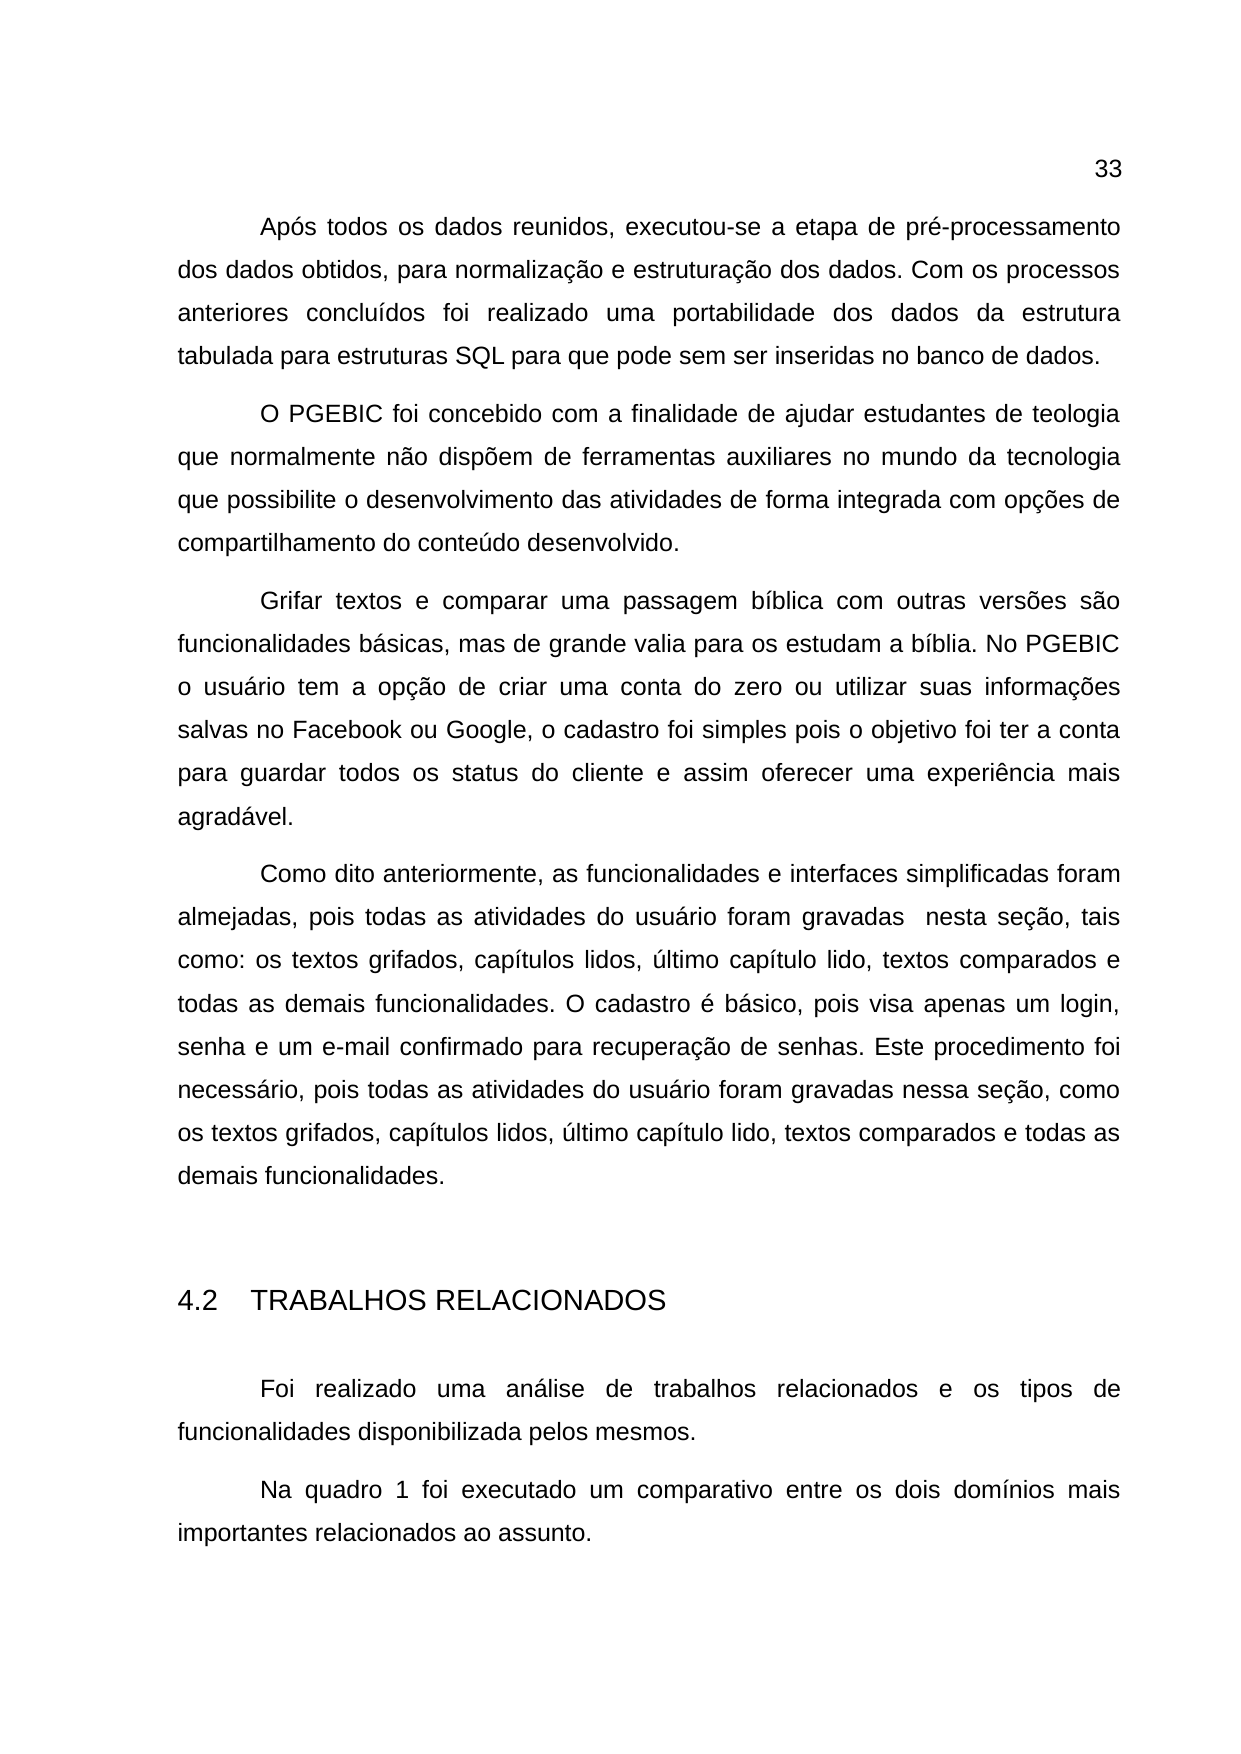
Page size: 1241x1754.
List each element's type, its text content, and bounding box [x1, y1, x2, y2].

text O PGEBIC foi concebido com a finalidade de ajudar estudantes de teologia que normalmente não dispõem de ferramentas auxiliares no mundo da tecnologia que possibilite o desenvolvimento das atividades de forma integrada com opções de compartilhamento do conteúdo desenvolvido. [177, 399, 1122, 557]
text Na quadro 1 foi executado um comparativo entre os dois domínios mais importantes relacionados ao assunto. [177, 1475, 1122, 1547]
subtitle TRABALHOS RELACIONADOS [177, 1283, 1122, 1316]
text Grifar textos e comparar uma passagem bíblica com outras versões são funcionalidades básicas, mas de grande valia para os estudam a bíblia. No PGEBIC o usuário tem a opção de criar uma conta do zero ou utilizar suas informações salvas no Facebook ou Google, o cadastro foi simples pois o objetivo foi ter a conta para guardar todos os status do cliente e assim oferecer uma experiência mais agradável. [177, 586, 1122, 830]
text Como dito anteriormente, as funcionalidades e interfaces simplificadas foram almejadas, pois todas as atividades do usuário foram gravadas nesta seção, tais como: os textos grifados, capítulos lidos, último capítulo lido, textos comparados e todas as demais funcionalidades. O cadastro é básico, pois visa apenas um login, senha e um e-mail confirmado para recuperação de senhas. Este procedimento foi necessário, pois todas as atividades do usuário foram gravadas nessa seção, como os textos grifados, capítulos lidos, último capítulo lido, textos comparados e todas as demais funcionalidades. [177, 859, 1122, 1190]
text Após todos os dados reunidos, executou-se a etapa de pré-processamento dos dados obtidos, para normalização e estruturação dos dados. Com os processos anteriores concluídos foi realizado uma portabilidade dos dados da estrutura tabulada para estruturas SQL para que pode sem ser inseridas no banco de dados. [177, 212, 1122, 370]
text Foi realizado uma análise de trabalhos relacionados e os tipos de funcionalidades disponibilizada pelos mesmos. [177, 1374, 1122, 1446]
